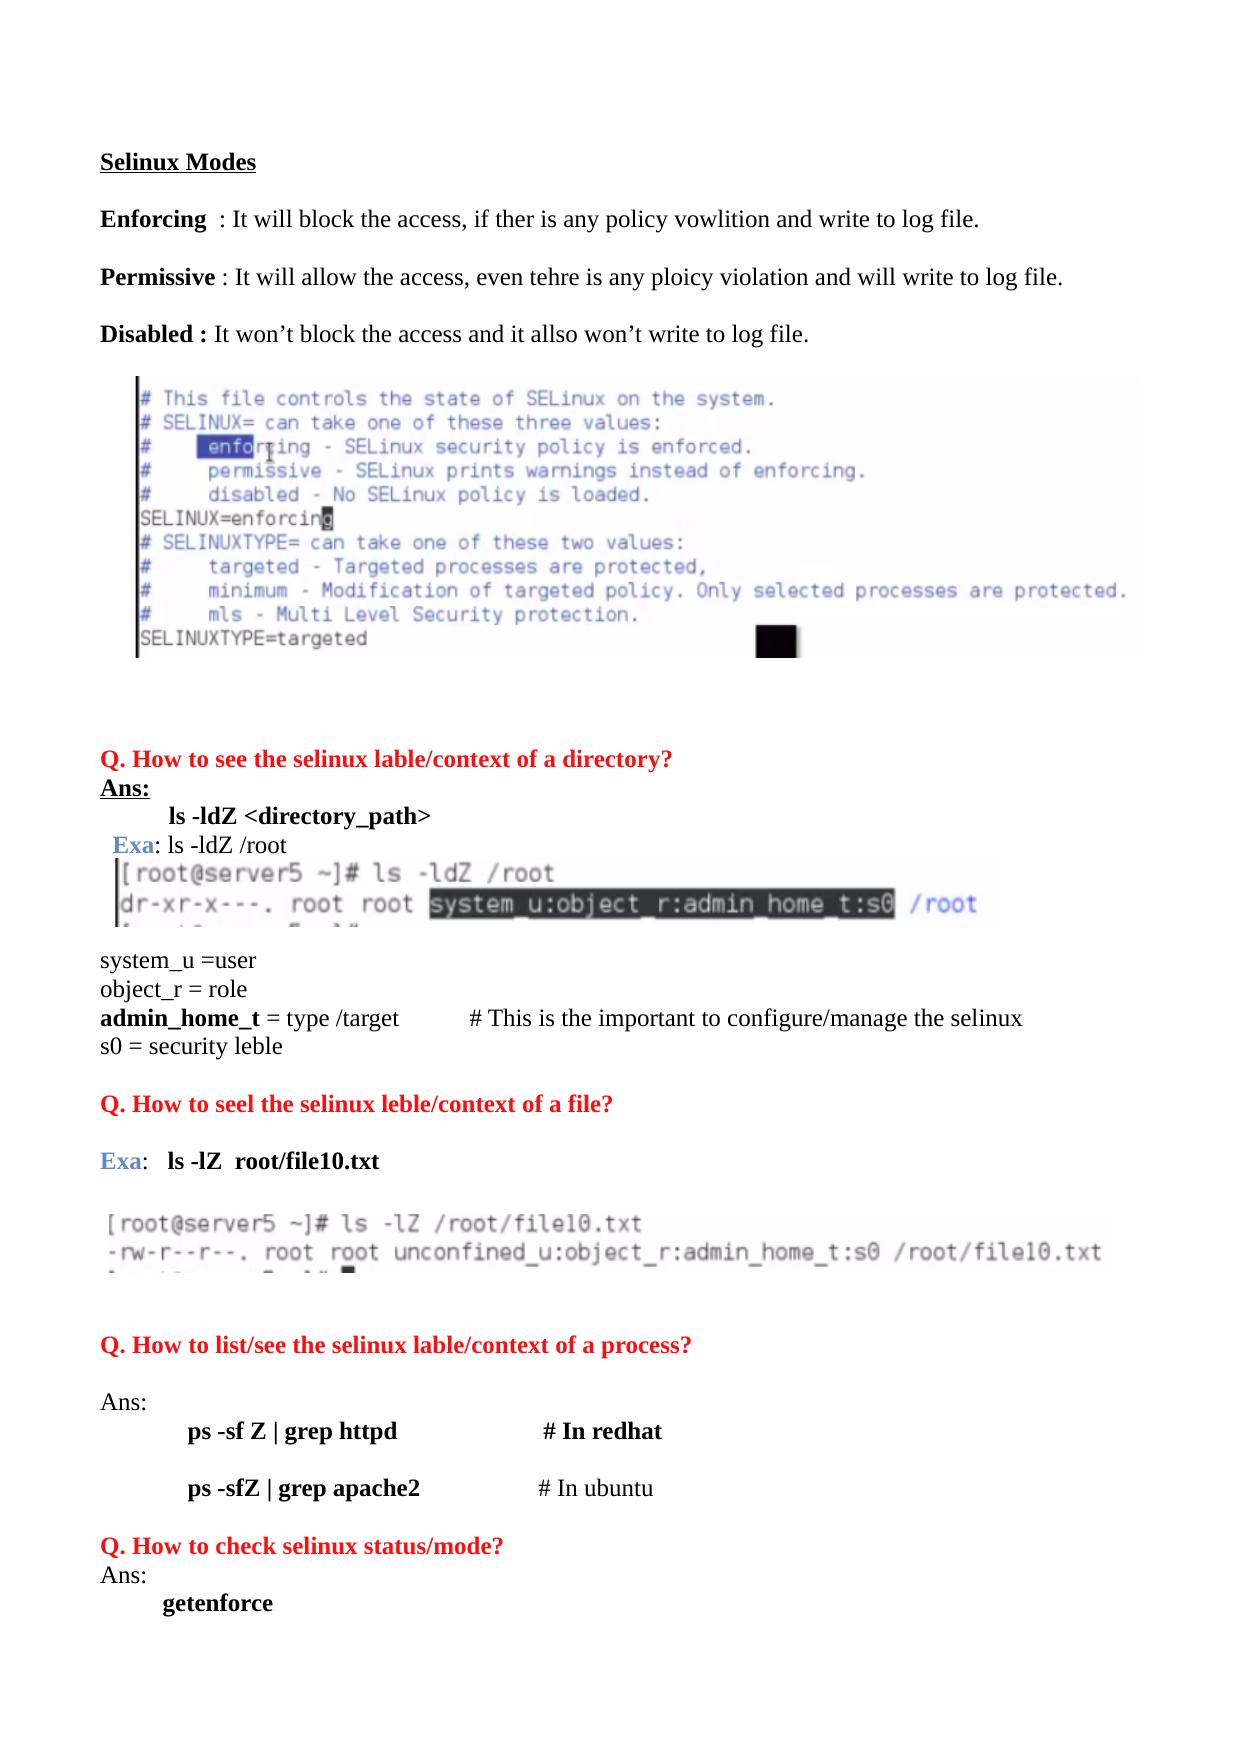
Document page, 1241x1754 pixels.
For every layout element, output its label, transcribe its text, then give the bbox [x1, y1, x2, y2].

text s0 = security leble [100, 1031, 1175, 1060]
text Ans: [100, 773, 1175, 801]
text object_r = role [100, 974, 1175, 1003]
text Ans: [100, 1387, 1175, 1416]
text Q. How to seel the selinux leble/context of a file? [100, 1089, 1175, 1118]
picture [135, 376, 1140, 658]
text ps -sf Z | grep httpd # In redhat [100, 1416, 1175, 1445]
text Permissive : It will allow the access, even tehre is any ploicy violation and will write to log file. [100, 262, 1175, 291]
text Enforcing : It will block the access, if ther is any policy vowlition and write to log file. [100, 204, 1175, 233]
text ps -sfZ | grep apache2 # In ubuntu [100, 1473, 1175, 1502]
text Selinux Modes [100, 147, 1175, 176]
text Q. How to list/see the selinux lable/context of a process? [100, 1330, 1175, 1358]
picture [115, 858, 999, 927]
text ls -ldZ <directory_path> [100, 801, 1175, 830]
text Disabled : It won’t block the access and it allso won’t write to log file. [100, 319, 1175, 348]
text admin_home_t = type /target # This is the important to configure/manage the selinux [100, 1003, 1175, 1031]
text Q. How to see the selinux lable/context of a directory? [100, 744, 1175, 773]
text Exa: ls -ldZ /root [100, 830, 1175, 859]
text Q. How to check selinux status/mode? [100, 1531, 1175, 1560]
text system_u =user [100, 945, 1175, 974]
picture [108, 1214, 1113, 1273]
text getenforce [100, 1588, 1175, 1617]
text Ans: [100, 1560, 1175, 1588]
text Exa: ls -lZ root/file10.txt [100, 1146, 1175, 1175]
